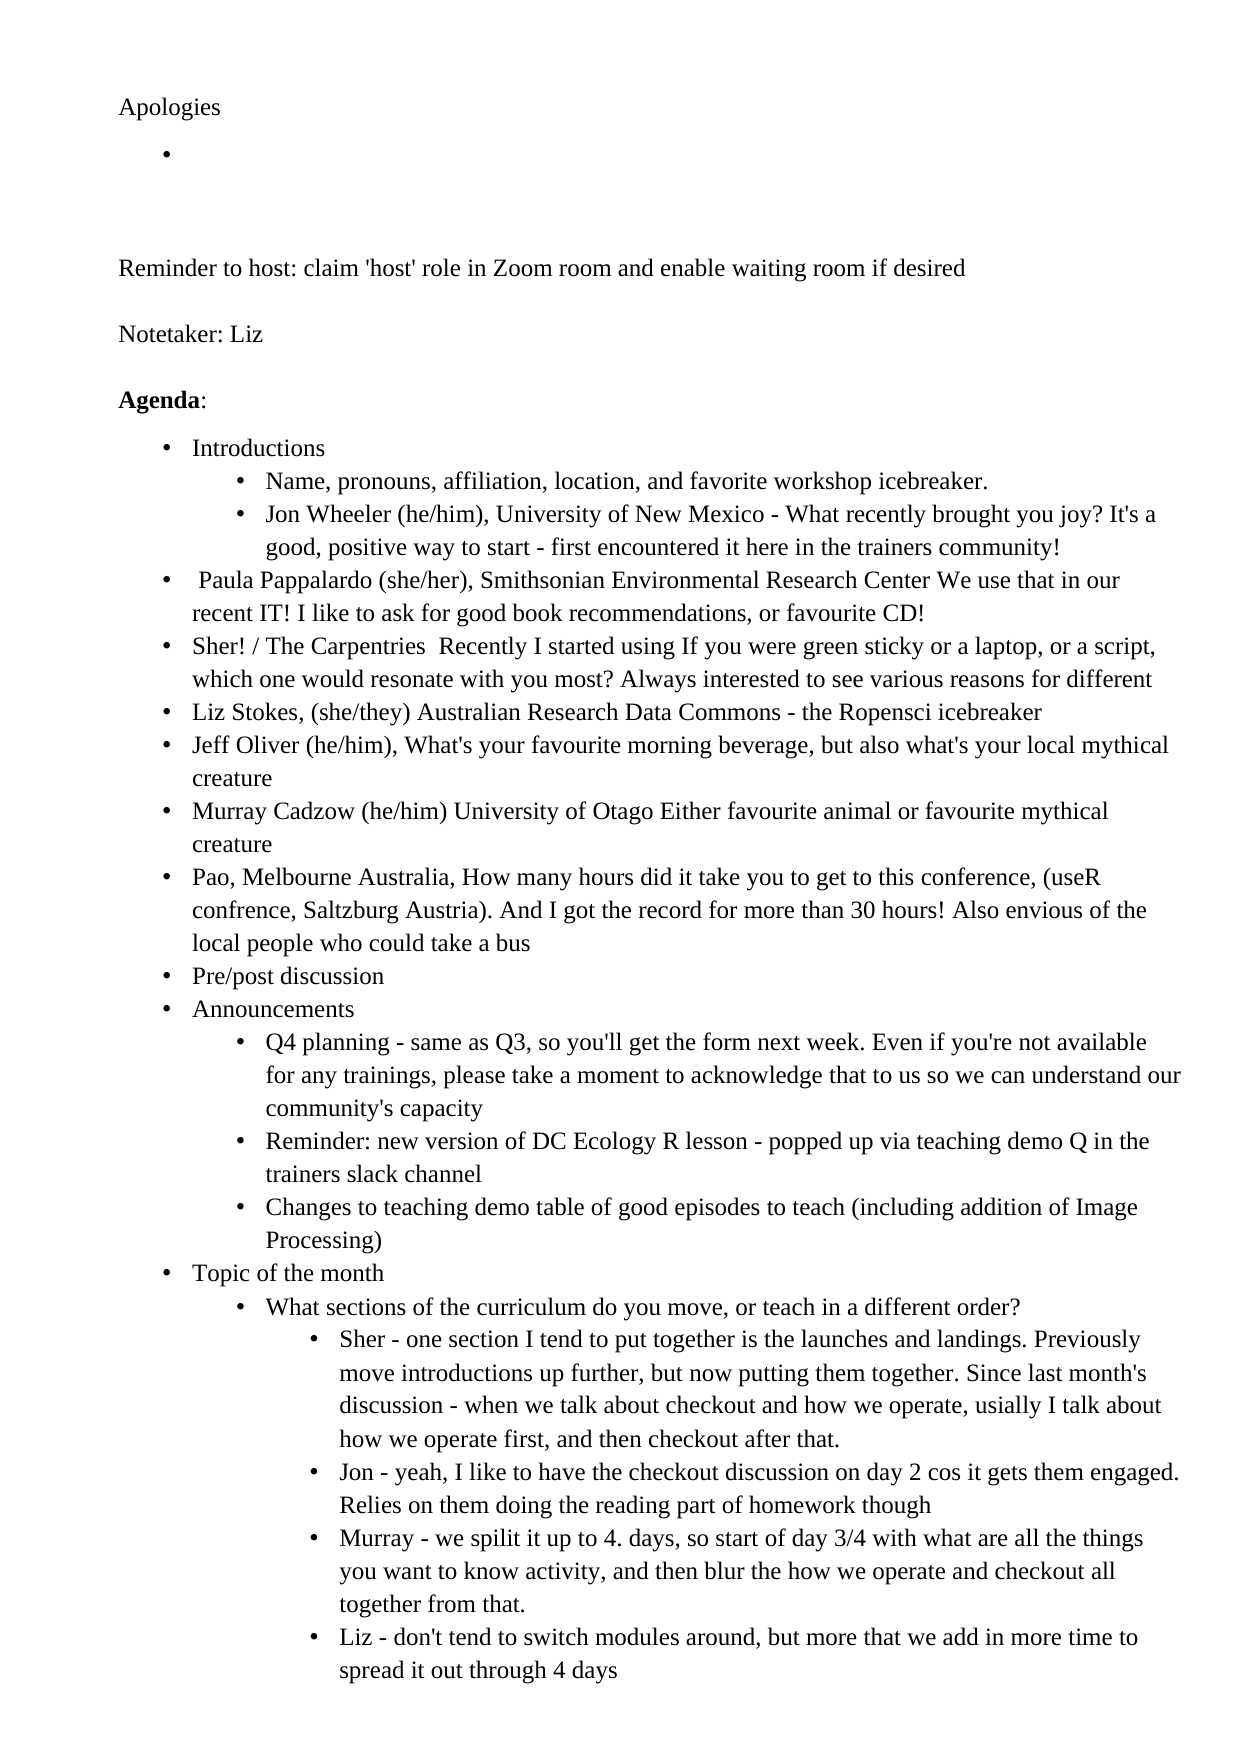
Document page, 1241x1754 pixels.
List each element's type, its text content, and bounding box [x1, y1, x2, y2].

list Sher! / The Carpentries Recently I started using If you were green sticky or a laptop, or a script, which one would resonate with you most? Always interested to see various reasons for different [162, 631, 1181, 693]
text Reminder to host: claim 'host' role in Zoom room and enable waiting room if desired Notetaker: Liz Agenda: [118, 187, 1181, 414]
list Murray - we spilit it up to 4. days, so start of day 3/4 with what are all the things you want to know activity, and then blur the how we operate and checkout all together from that. [309, 1523, 1181, 1617]
list Liz - don't tend to switch modules around, but more that we add in more time to spread it out through 4 days [309, 1622, 1181, 1683]
list What sections of the curriculum do you move, or teach in a different order? [236, 1292, 1181, 1320]
list Pao, Melbourne Australia, How many hours did it take you to get to this conference, (useR confrence, Saltzburg Austria). And I got the record for more than 30 hours! Also envious of the local people who could take a bus [162, 862, 1181, 957]
list Topic of the month [162, 1258, 1181, 1287]
list Jon - yeah, I like to have the checkout discussion on day 2 cos it gets them engaged. Relies on them doing the reading part of homework though [309, 1457, 1181, 1518]
list Jon Wheeler (he/him), University of New Mexico - What recently brought you joy? It's a good, positive way to start - first encountered it here in the trainers community! [236, 499, 1181, 561]
list Reminder: new version of DC Ecology R lesson - popped up via teaching demo Q in the trainers slack channel [236, 1126, 1181, 1188]
text Apologies [118, 59, 1181, 121]
list Changes to teaching demo table of good episodes to teach (including addition of Image Processing) [236, 1192, 1181, 1254]
list Liz Stokes, (she/they) Australian Research Data Commons - the Ropensci icebreaker [162, 697, 1181, 726]
list Pre/post discussion [162, 961, 1181, 990]
list Paula Pappalardo (she/her), Smithsonian Environmental Research Center We use that in our recent IT! I like to ask for good book recommendations, or favourite CD! [162, 565, 1181, 627]
list Name, pronouns, affiliation, location, and favorite workshop icebreaker. [236, 466, 1181, 495]
list Introductions [162, 433, 1181, 462]
list Murray Cadzow (he/him) University of Otago Either favourite animal or favourite mythical creature [162, 796, 1181, 858]
list Jeff Oliver (he/him), What's your favourite morning beverage, but also what's your local mythical creature [162, 730, 1181, 792]
list Q4 planning - same as Q3, so you'll get the form next week. Even if you're not available for any trainings, please take a moment to acknowledge that to us so we can understand our community's capacity [236, 1027, 1181, 1122]
list Announcements [162, 994, 1181, 1023]
list Sher - one section I tend to put together is the launches and landings. Previously move introductions up further, but now putting them together. Since last month's discussion - when we talk about checkout and how we operate, usially I talk about how we operate first, and then checkout after that. [309, 1324, 1181, 1452]
